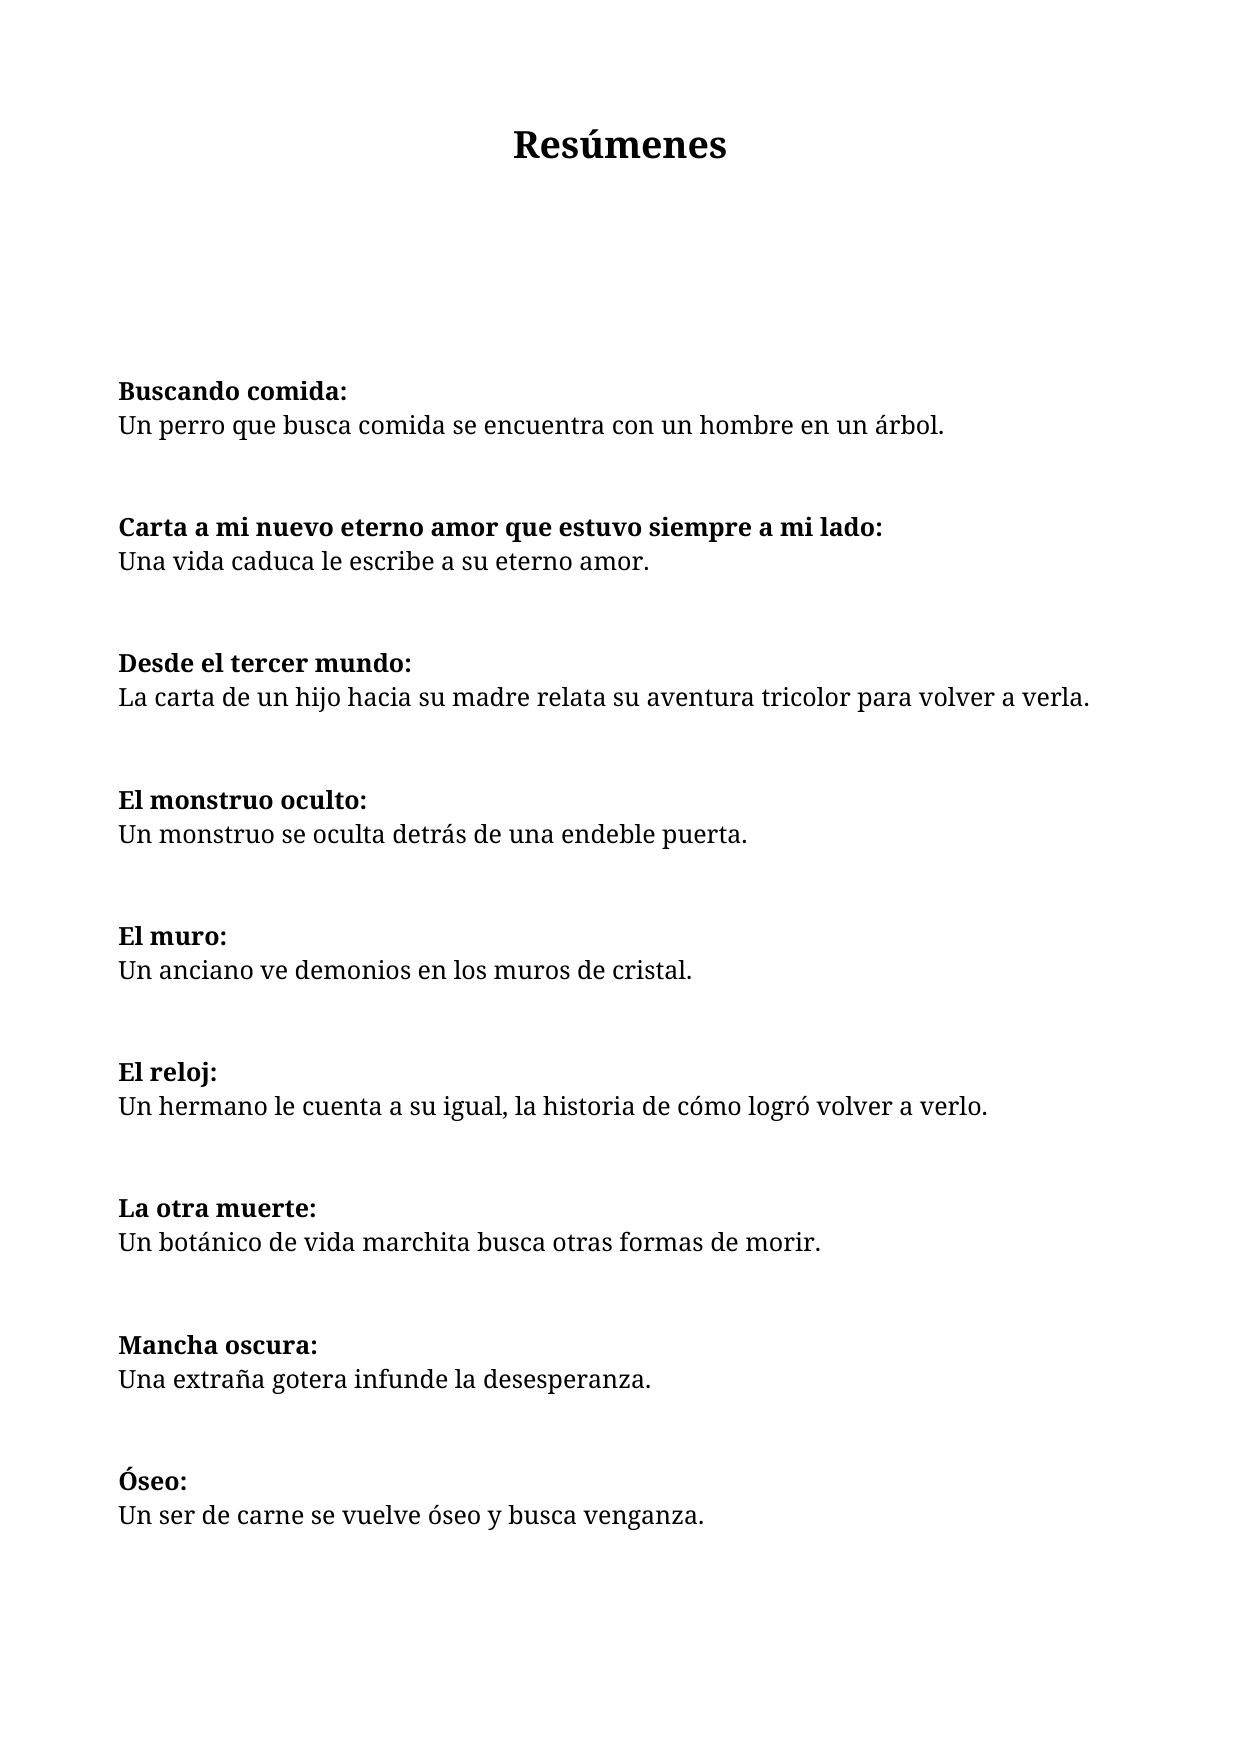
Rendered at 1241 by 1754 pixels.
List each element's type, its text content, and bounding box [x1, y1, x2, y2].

text Una vida caduca le escribe a su eterno amor. [118, 544, 1122, 578]
text Un ser de carne se vuelve óseo y busca venganza. [118, 1498, 1122, 1532]
text Buscando comida: [118, 373, 1122, 408]
text El monstruo oculto: [118, 782, 1122, 816]
text La otra muerte: [118, 1191, 1122, 1225]
text Un monstruo se oculta detrás de una endeble puerta. [118, 816, 1122, 850]
text Carta a mi nuevo eterno amor que estuvo siempre a mi lado: [118, 510, 1122, 544]
text El muro: [118, 918, 1122, 953]
text Resúmenes [118, 118, 1122, 169]
text Óseo: [118, 1463, 1122, 1498]
text Un perro que busca comida se encuentra con un hombre en un árbol. [118, 408, 1122, 442]
text Un hermano le cuenta a su igual, la historia de cómo logró volver a verlo. [118, 1089, 1122, 1123]
text Desde el tercer mundo: [118, 646, 1122, 680]
text La carta de un hijo hacia su madre relata su aventura tricolor para volver a verla. [118, 680, 1122, 714]
text Mancha oscura: [118, 1327, 1122, 1361]
text Un anciano ve demonios en los muros de cristal. [118, 953, 1122, 987]
text Una extraña gotera infunde la desesperanza. [118, 1361, 1122, 1395]
text Un botánico de vida marchita busca otras formas de morir. [118, 1225, 1122, 1259]
text El reloj: [118, 1055, 1122, 1089]
